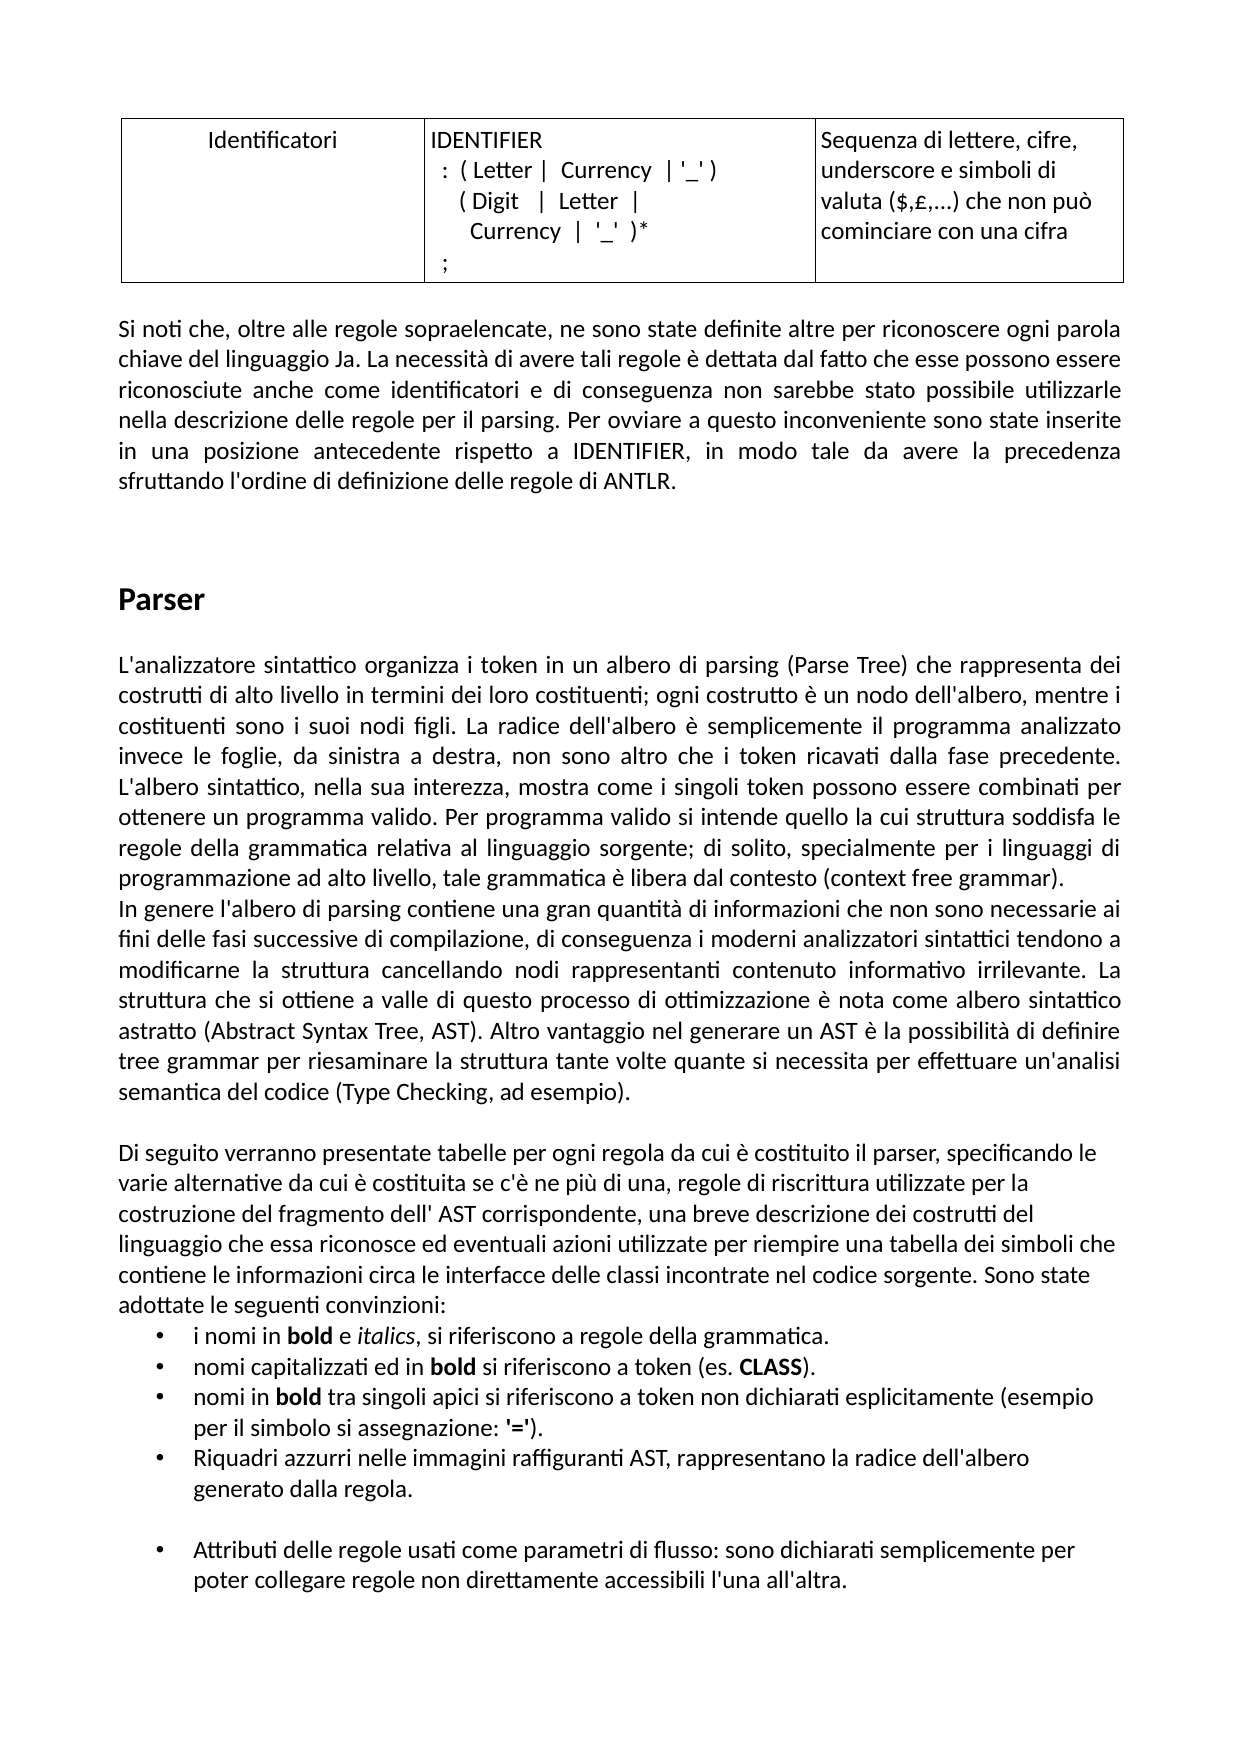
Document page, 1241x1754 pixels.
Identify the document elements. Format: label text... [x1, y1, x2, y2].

list i nomi in bold e italics, si riferiscono a regole della grammatica. [156, 1320, 1123, 1351]
text Parser [118, 577, 1123, 618]
text L'analizzatore sintattico organizza i token in un albero di parsing (Parse Tree) che rappresenta dei costrutti di alto livello in termini dei loro costituenti; ogni costrutto è un nodo dell'albero, mentre i costituenti sono i suoi nodi figli. La radice dell'albero è semplicemente il programma analizzato invece le foglie, da sinistra a destra, non sono altro che i token ricavati dalla fase precedente. L'albero sintattico, nella sua interezza, mostra come i singoli token possono essere combinati per ottenere un programma valido. Per programma valido si intende quello la cui struttura soddisfa le regole della grammatica relativa al linguaggio sorgente; di solito, specialmente per i linguaggi di programmazione ad alto livello, tale grammatica è libera dal contesto (context free grammar). [118, 649, 1123, 893]
table_cell IDENTIFIER : ( Letter | Currency | '_' ) ( Digit | Letter | Currency | '_' )* ; [425, 119, 815, 282]
list Riquadri azzurri nelle immagini raffiguranti AST, rappresentano la radice dell'albero generato dalla regola. [156, 1442, 1123, 1503]
table_cell Identificatori [122, 119, 424, 282]
list Attributi delle regole usati come parametri di flusso: sono dichiarati semplicemente per poter collegare regole non direttamente accessibili l'una all'altra. [156, 1534, 1123, 1595]
text Di seguito verranno presentate tabelle per ogni regola da cui è costituito il parser, specificando le varie alternative da cui è costituita se c'è ne più di una, regole di riscrittura utilizzate per la costruzione del fragmento dell' AST corrispondente, una breve descrizione dei costrutti del linguaggio che essa riconosce ed eventuali azioni utilizzate per riempire una tabella dei simboli che contiene le informazioni circa le interfacce delle classi incontrate nel codice sorgente. Sono state adottate le seguenti convinzioni: [118, 1137, 1123, 1320]
text Si noti che, oltre alle regole sopraelencate, ne sono state definite altre per riconoscere ogni parola chiave del linguaggio Ja. La necessità di avere tali regole è dettata dal fatto che esse possono essere riconosciute anche come identificatori e di conseguenza non sarebbe stato possibile utilizzarle nella descrizione delle regole per il parsing. Per ovviare a questo inconveniente sono state inserite in una posizione antecedente rispetto a IDENTIFIER, in modo tale da avere la precedenza sfruttando l'ordine di definizione delle regole di ANTLR. [118, 313, 1123, 496]
table_cell Sequenza di lettere, cifre, underscore e simboli di valuta ($,£,...) che non può cominciare con una cifra [816, 119, 1123, 282]
list nomi capitalizzati ed in bold si riferiscono a token (es. CLASS). [156, 1351, 1123, 1381]
text In genere l'albero di parsing contiene una gran quantità di informazioni che non sono necessarie ai fini delle fasi successive di compilazione, di conseguenza i moderni analizzatori sintattici tendono a modificarne la struttura cancellando nodi rappresentanti contenuto informativo irrilevante. La struttura che si ottiene a valle di questo processo di ottimizzazione è nota come albero sintattico astratto (Abstract Syntax Tree, AST). Altro vantaggio nel generare un AST è la possibilità di definire tree grammar per riesaminare la struttura tante volte quante si necessita per effettuare un'analisi semantica del codice (Type Checking, ad esempio). [118, 893, 1123, 1107]
list nomi in bold tra singoli apici si riferiscono a token non dichiarati esplicitamente (esempio per il simbolo si assegnazione: '='). [156, 1381, 1123, 1442]
